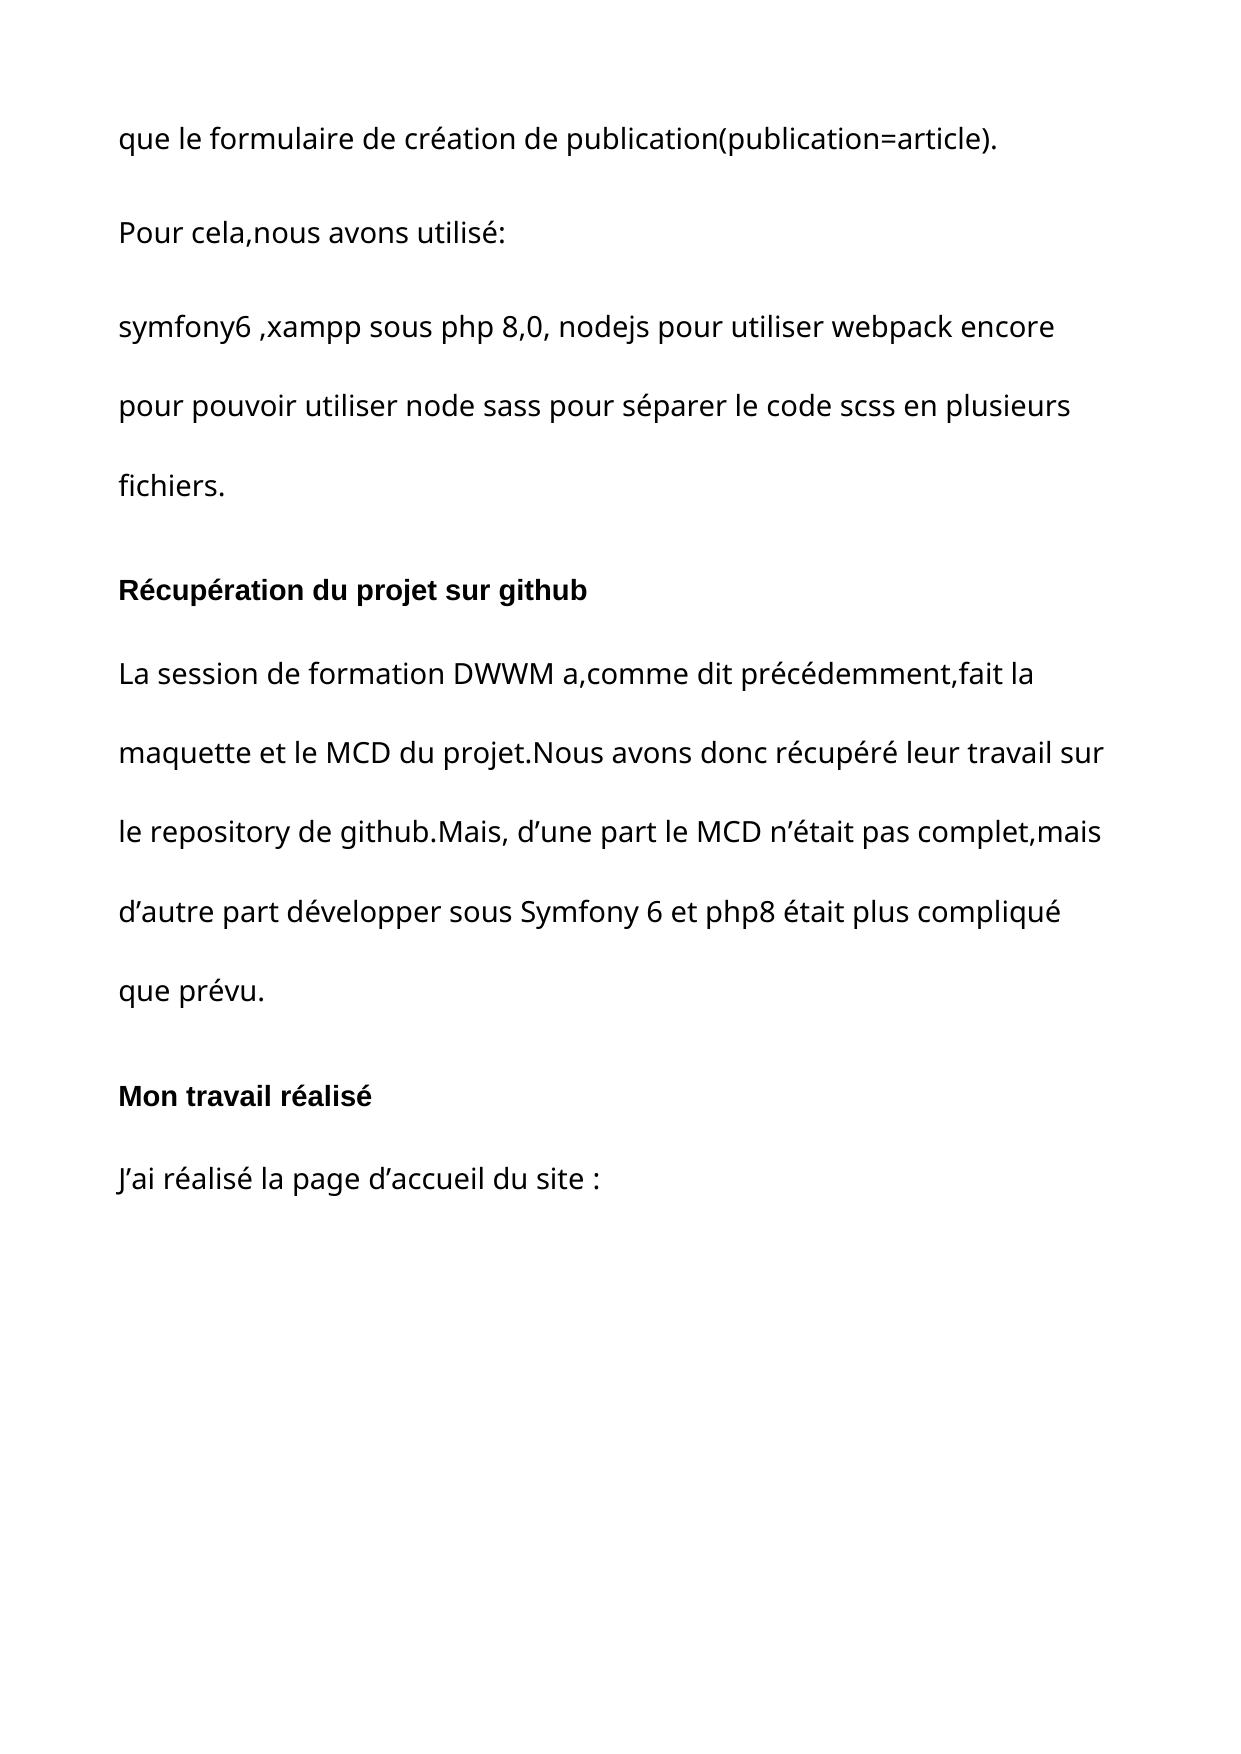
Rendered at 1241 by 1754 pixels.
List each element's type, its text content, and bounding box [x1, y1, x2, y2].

text J’ai réalisé la page d’accueil du site : [118, 1158, 1122, 1198]
text Pour cela,nous avons utilisé: [118, 212, 1122, 252]
subtitle Récupération du projet sur github [118, 573, 1122, 607]
text La session de formation DWWM a,comme dit précédemment,fait la maquette et le MCD du projet.Nous avons donc récupéré leur travail sur le repository de github.Mais, d’une part le MCD n’était pas complet,mais d’autre part développer sous Symfony 6 et php8 était plus compliqué que prévu. [118, 653, 1122, 1010]
text que le formulaire de création de publication(publication=article). [118, 118, 1122, 158]
text symfony6 ,xampp sous php 8,0, nodejs pour utiliser webpack encore pour pouvoir utiliser node sass pour séparer le code scss en plusieurs fichiers. [118, 306, 1122, 504]
subtitle Mon travail réalisé [118, 1079, 1122, 1112]
